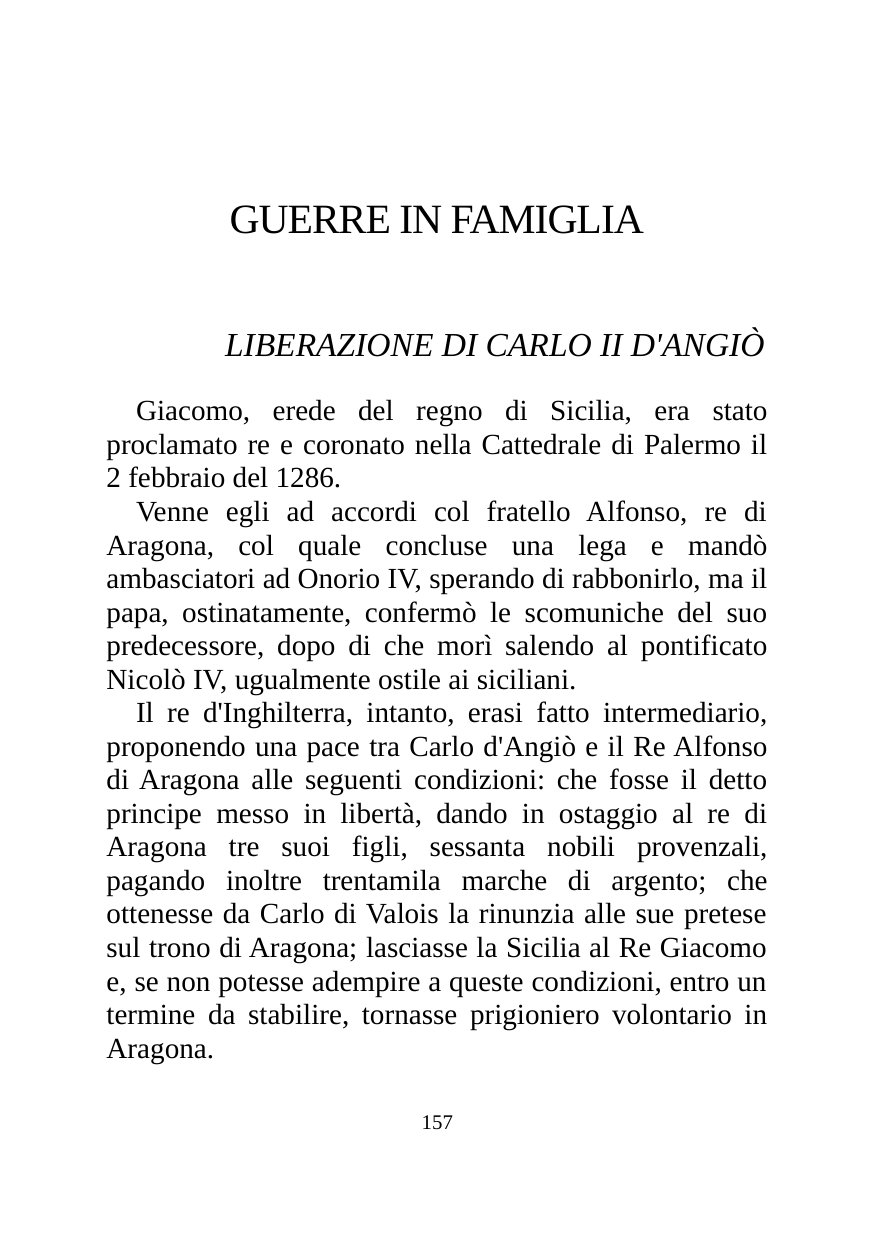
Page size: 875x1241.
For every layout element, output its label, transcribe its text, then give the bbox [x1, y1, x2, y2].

subtitle LIBERAZIONE DI CARLO II D'ANGIÒ [106, 325, 768, 364]
text Il re d'Inghilterra, intanto, erasi fatto intermediario, proponendo una pace tra Carlo d'Angiò e il Re Alfonso di Aragona alle seguenti condizioni: che fosse il detto principe messo in libertà, dando in ostaggio al re di Aragona tre suoi figli, sessanta nobili provenzali, pagando inoltre trentamila marche di argento; che ottenesse da Carlo di Valois la rinunzia alle sue pretese sul trono di Aragona; lasciasse la Sicilia al Re Giacomo e, se non potesse adempire a queste condizioni, entro un termine da stabilire, tornasse prigioniero volontario in Aragona. [106, 695, 768, 1064]
text Giacomo, erede del regno di Sicilia, era stato proclamato re e coronato nella Cattedrale di Palermo il 2 febbraio del 1286. [106, 393, 768, 494]
subtitle GUERRE IN FAMIGLIA [106, 195, 768, 243]
text Venne egli ad accordi col fratello Alfonso, re di Aragona, col quale concluse una lega e mandò ambasciatori ad Onorio IV, sperando di rabbonirlo, ma il papa, ostinatamente, confermò le scomuniche del suo predecessore, dopo di che morì salendo al pontificato Nicolò IV, ugualmente ostile ai siciliani. [106, 494, 768, 695]
